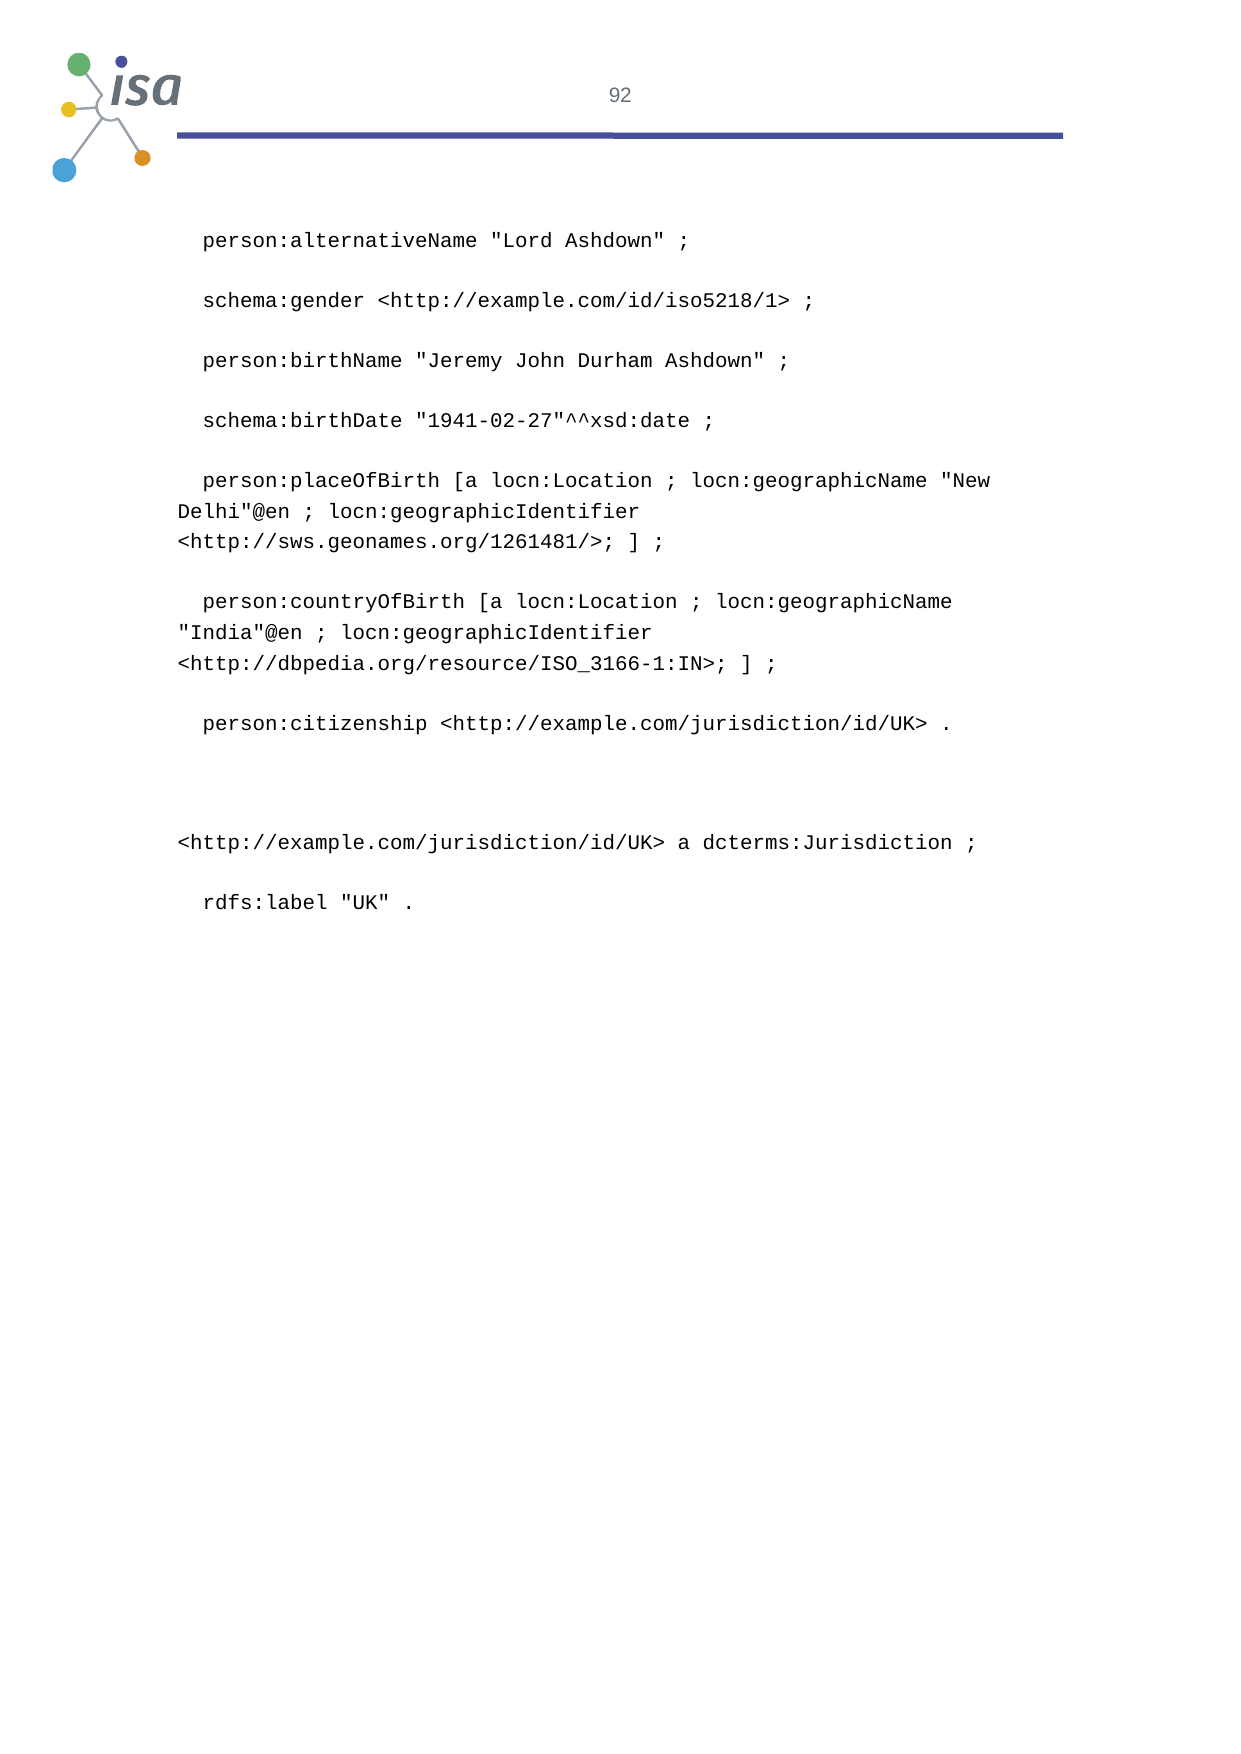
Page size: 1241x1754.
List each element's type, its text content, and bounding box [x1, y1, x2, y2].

text person:birthName "Jeremy John Durham Ashdown" ; [177, 350, 1063, 374]
text person:alternativeName "Lord Ashdown" ; [177, 230, 1063, 254]
text person:citizenship <http://example.com/jurisdiction/id/UK> . [177, 713, 1063, 736]
text rdfs:label "UK" . [177, 892, 1063, 916]
text schema:birthDate "1941-02-27"^^xsd:date ; [177, 410, 1063, 434]
text <http://example.com/jurisdiction/id/UK> a dcterms:Jurisdiction ; [177, 832, 1063, 856]
text schema:gender <http://example.com/id/iso5218/1> ; [177, 290, 1063, 314]
text person:placeOfBirth [a locn:Location ; locn:geographicName "New Delhi"@en ; locn:geographicIdentifier <http://sws.geonames.org/1261481/>; ] ; [177, 470, 1063, 555]
text person:countryOfBirth [a locn:Location ; locn:geographicName "India"@en ; locn:geographicIdentifier <http://dbpedia.org/resource/ISO_3166-1:IN>; ] ; [177, 591, 1063, 676]
